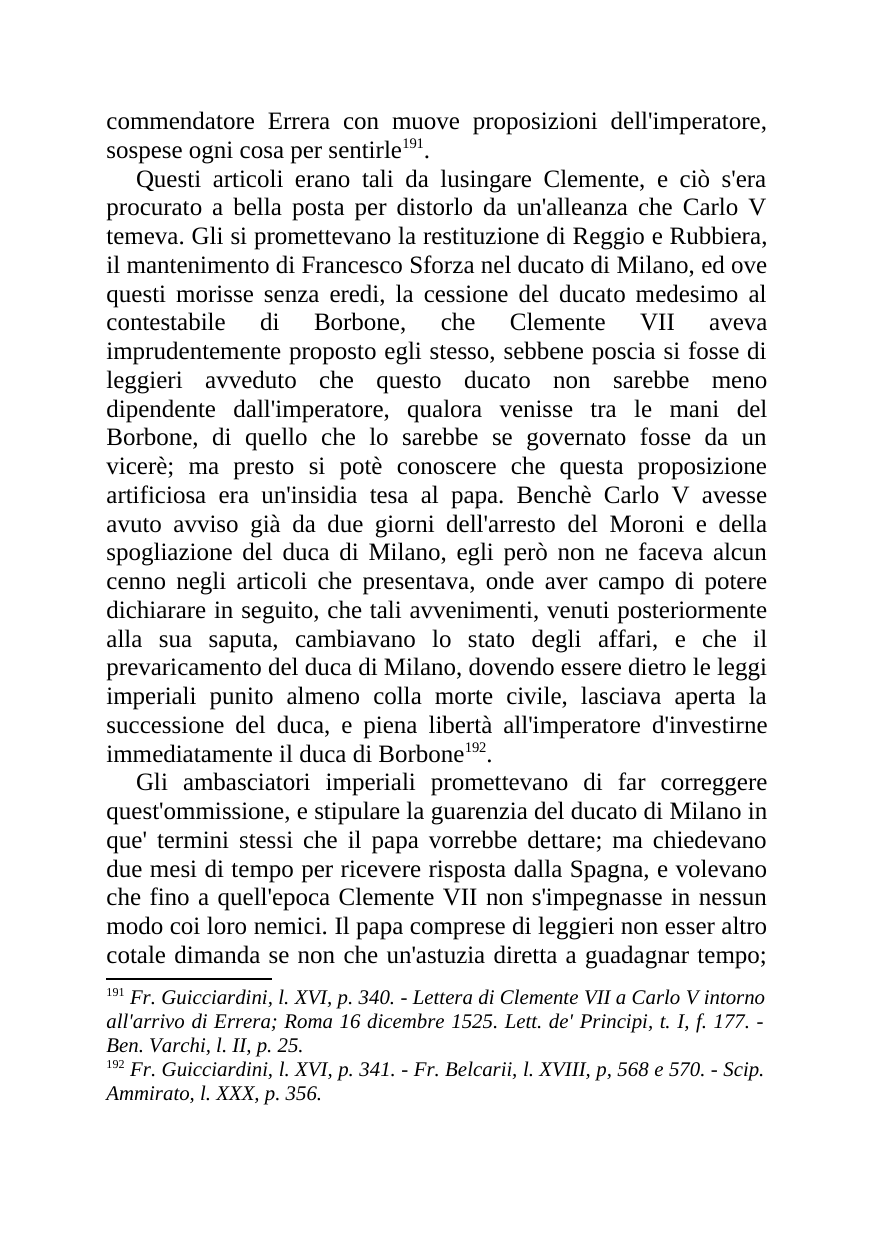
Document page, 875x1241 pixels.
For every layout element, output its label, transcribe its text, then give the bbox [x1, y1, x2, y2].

text Fr. Guicciardini, l. XVI, p. 340. - Lettera di Clemente VII a Carlo V intorno all'arrivo di Errera; Roma 16 dicembre 1525. Lett. de' Principi, t. I, f. 177. - Ben. Varchi, l. II, p. 25. [106, 985, 768, 1057]
text commendatore Errera con muove proposizioni dell'imperatore, sospese ogni cosa per sentirle. [106, 106, 768, 164]
text Fr. Guicciardini, l. XVI, p. 341. - Fr. Belcarii, l. XVIII, p, 568 e 570. - Scip. Ammirato, l. XXX, p. 356. [106, 1057, 768, 1105]
text Questi articoli erano tali da lusingare Clemente, e ciò s'era procurato a bella posta per distorlo da un'alleanza che Carlo V temeva. Gli si promettevano la restituzione di Reggio e Rubbiera, il mantenimento di Francesco Sforza nel ducato di Milano, ed ove questi morisse senza eredi, la cessione del ducato medesimo al contestabile di Borbone, che Clemente VII aveva imprudentemente proposto egli stesso, sebbene poscia si fosse di leggieri avveduto che questo ducato non sarebbe meno dipendente dall'imperatore, qualora venisse tra le mani del Borbone, di quello che lo sarebbe se governato fosse da un vicerè; ma presto si potè conoscere che questa proposizione artificiosa era un'insidia tesa al papa. Benchè Carlo V avesse avuto avviso già da due giorni dell'arresto del Moroni e della spogliazione del duca di Milano, egli però non ne faceva alcun cenno negli articoli che presentava, onde aver campo di potere dichiarare in seguito, che tali avvenimenti, venuti posteriormente alla sua saputa, cambiavano lo stato degli affari, e che il prevaricamento del duca di Milano, dovendo essere dietro le leggi imperiali punito almeno colla morte civile, lasciava aperta la successione del duca, e piena libertà all'imperatore d'investirne immediatamente il duca di Borbone. [106, 164, 768, 767]
text Gli ambasciatori imperiali promettevano di far correggere quest'ommissione, e stipulare la guarenzia del ducato di Milano in que' termini stessi che il papa vorrebbe dettare; ma chiedevano due mesi di tempo per ricevere risposta dalla Spagna, e volevano che fino a quell'epoca Clemente VII non s'impegnasse in nessun modo coi loro nemici. Il papa comprese di leggieri non esser altro cotale dimanda se non che un'astuzia diretta a guadagnar tempo; [106, 767, 768, 969]
